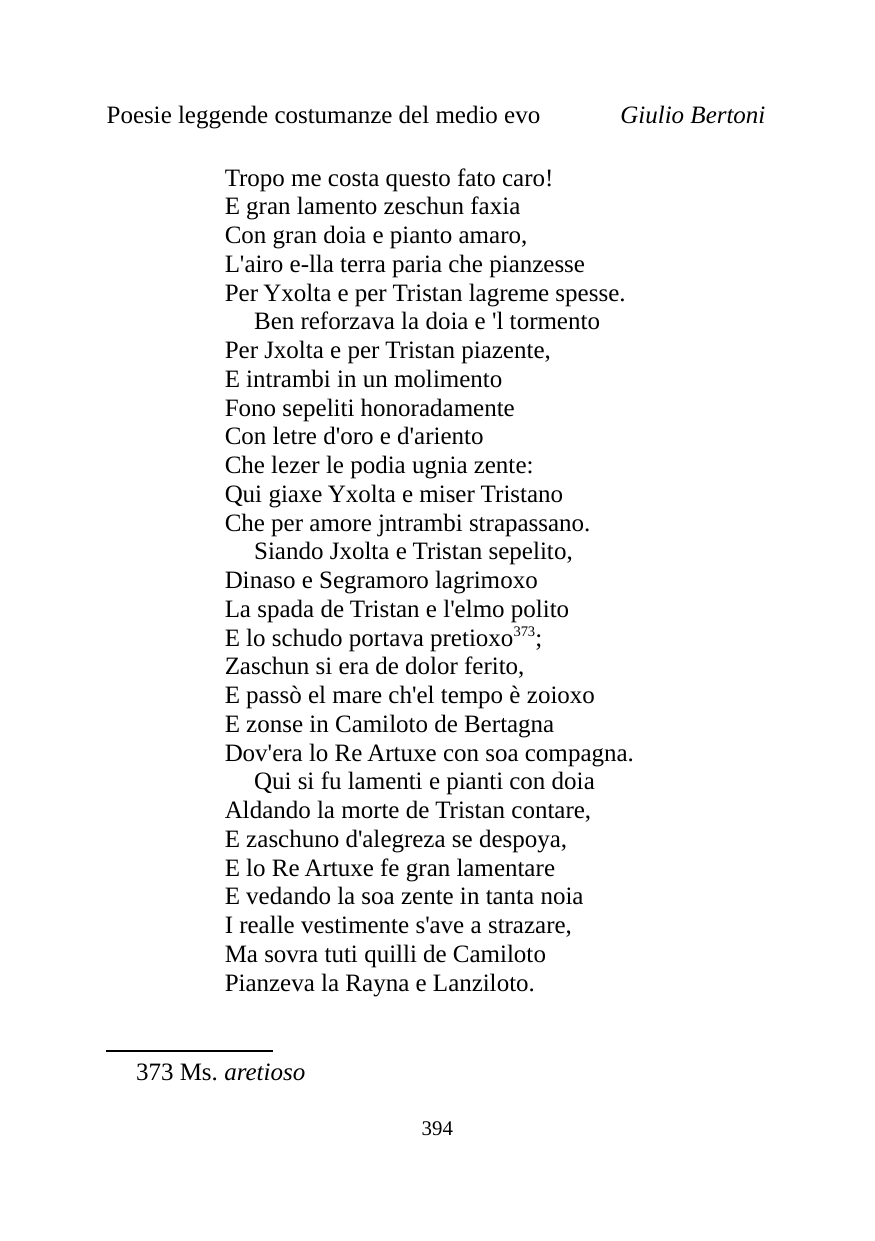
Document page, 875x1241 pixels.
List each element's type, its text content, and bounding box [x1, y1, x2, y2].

text Ben reforzava la doia e 'l tormento Per Jxolta e per Tristan piazente, E intrambi in un molimento Fono sepeliti honoradamente Con letre d'oro e d'ariento Che lezer le podia ugnia zente: Qui giaxe Yxolta e miser Tristano Che per amore jntrambi strapassano. [224, 306, 768, 536]
text Siando Jxolta e Tristan sepelito, Dinaso e Segramoro lagrimoxo La spada de Tristan e l'elmo polito E lo schudo portava pretioxo; Zaschun si era de dolor ferito, E passò el mare ch'el tempo è zoioxo E zonse in Camiloto de Bertagna Dov'era lo Re Artuxe con soa compagna. [224, 536, 768, 766]
text Tropo me costa questo fato caro! E gran lamento zeschun faxia Con gran doia e pianto amaro, L'airo e-lla terra paria che pianzesse Per Yxolta e per Tristan lagreme spesse. [224, 163, 768, 306]
text Qui si fu lamenti e pianti con doia Aldando la morte de Tristan contare, E zaschuno d'alegreza se despoya, E lo Re Artuxe fe gran lamentare E vedando la soa zente in tanta noia I realle vestimente s'ave a strazare, Ma sovra tuti quilli de Camiloto Pianzeva la Rayna e Lanziloto. [224, 766, 768, 996]
text Ms. aretioso [106, 1057, 768, 1086]
